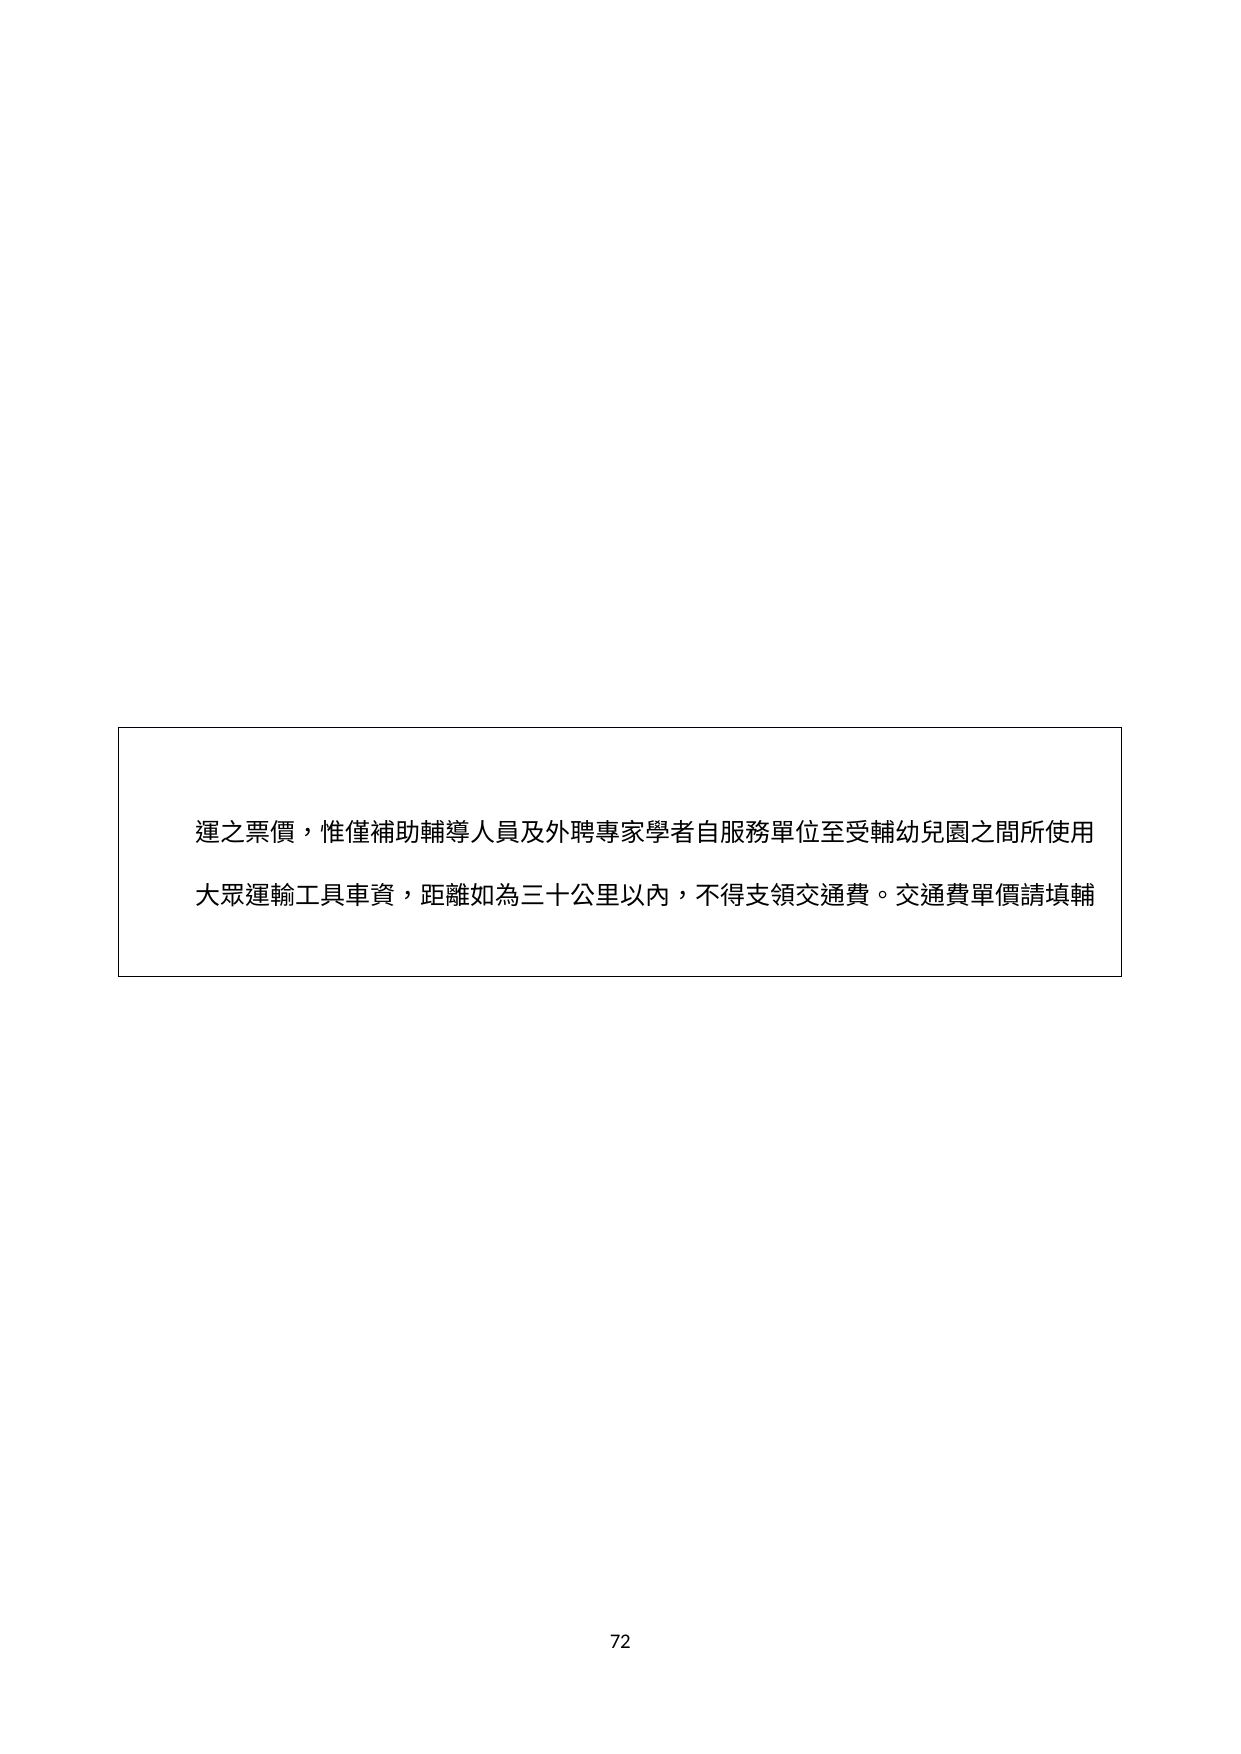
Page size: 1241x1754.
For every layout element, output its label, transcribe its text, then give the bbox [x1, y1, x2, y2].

table_cell 運之票價，惟僅補助輔導人員及外聘專家學者自服務單位至受輔幼兒園之間所使用大眾運輸工具車資，距離如為三十公里以內，不得支領交通費。交通費單價請填輔 [119, 728, 1121, 976]
